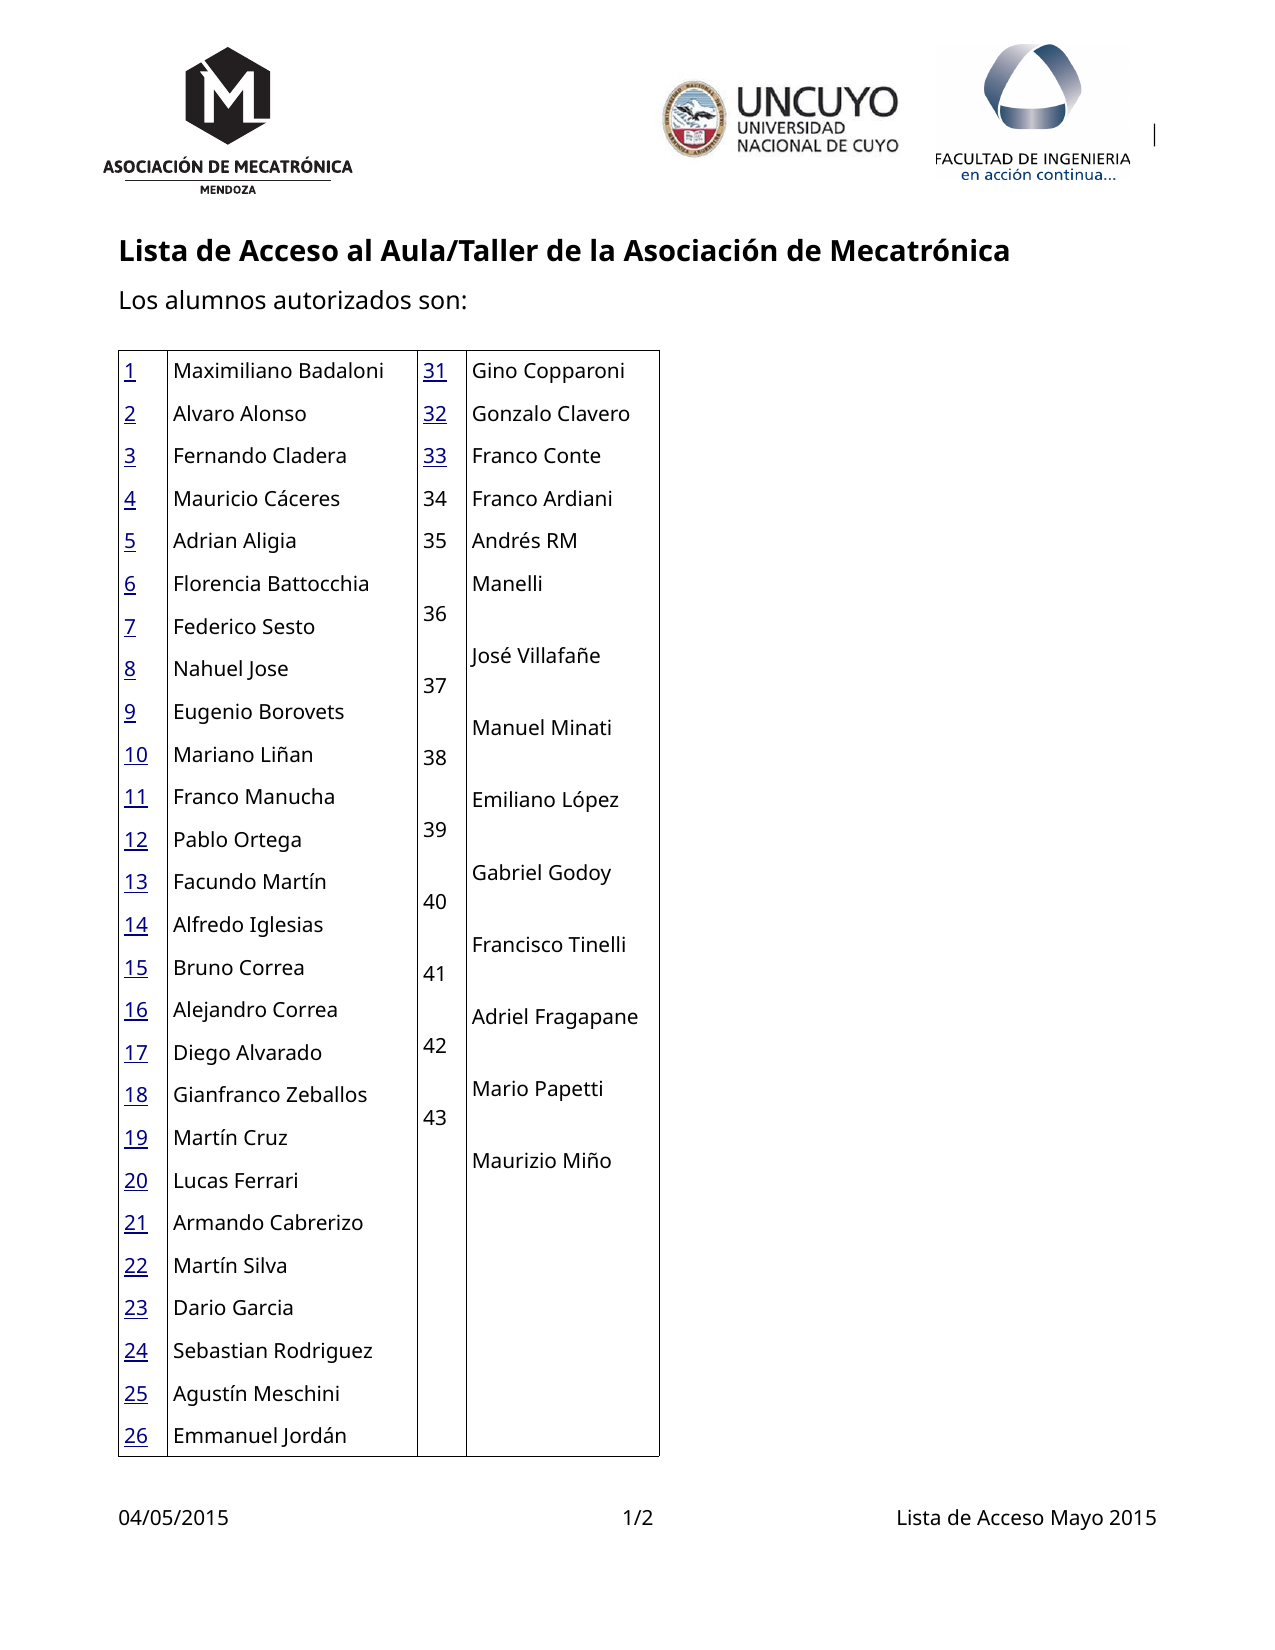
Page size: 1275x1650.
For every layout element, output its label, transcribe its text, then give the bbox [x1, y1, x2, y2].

table_header Gino Copparoni Gonzalo Clavero Franco Conte Franco Ardiani Andrés RM Manelli José Villafañe Manuel Minati Emiliano López Gabriel Godoy Francisco Tinelli Adriel Fragapane Mario Papetti Maurizio Miño [467, 351, 659, 1456]
subtitle Lista de Acceso al Aula/Taller de la Asociación de Mecatrónica [118, 230, 1157, 270]
table_header 31 32 33 34 35 36 37 38 39 40 41 42 43 [418, 351, 466, 1456]
picture [653, 48, 909, 195]
table_header 1 2 3 4 5 6 7 8 9 10 11 12 13 14 15 16 17 18 19 20 21 22 23 24 25 26 [119, 351, 167, 1456]
text Los alumnos autorizados son: [118, 282, 1157, 316]
picture [936, 44, 1131, 180]
table_header Maximiliano Badaloni Alvaro Alonso Fernando Cladera Mauricio Cáceres Adrian Aligia Florencia Battocchia Federico Sesto Nahuel Jose Eugenio Borovets Mariano Liñan Franco Manucha Pablo Ortega Facundo Martín Alfredo Iglesias Bruno Correa Alejandro Correa Diego Alvarado Gianfranco Zeballos Martín Cruz Lucas Ferrari Armando Cabrerizo Martín Silva Dario Garcia Sebastian Rodriguez Agustín Meschini Emmanuel Jordán [168, 351, 417, 1456]
